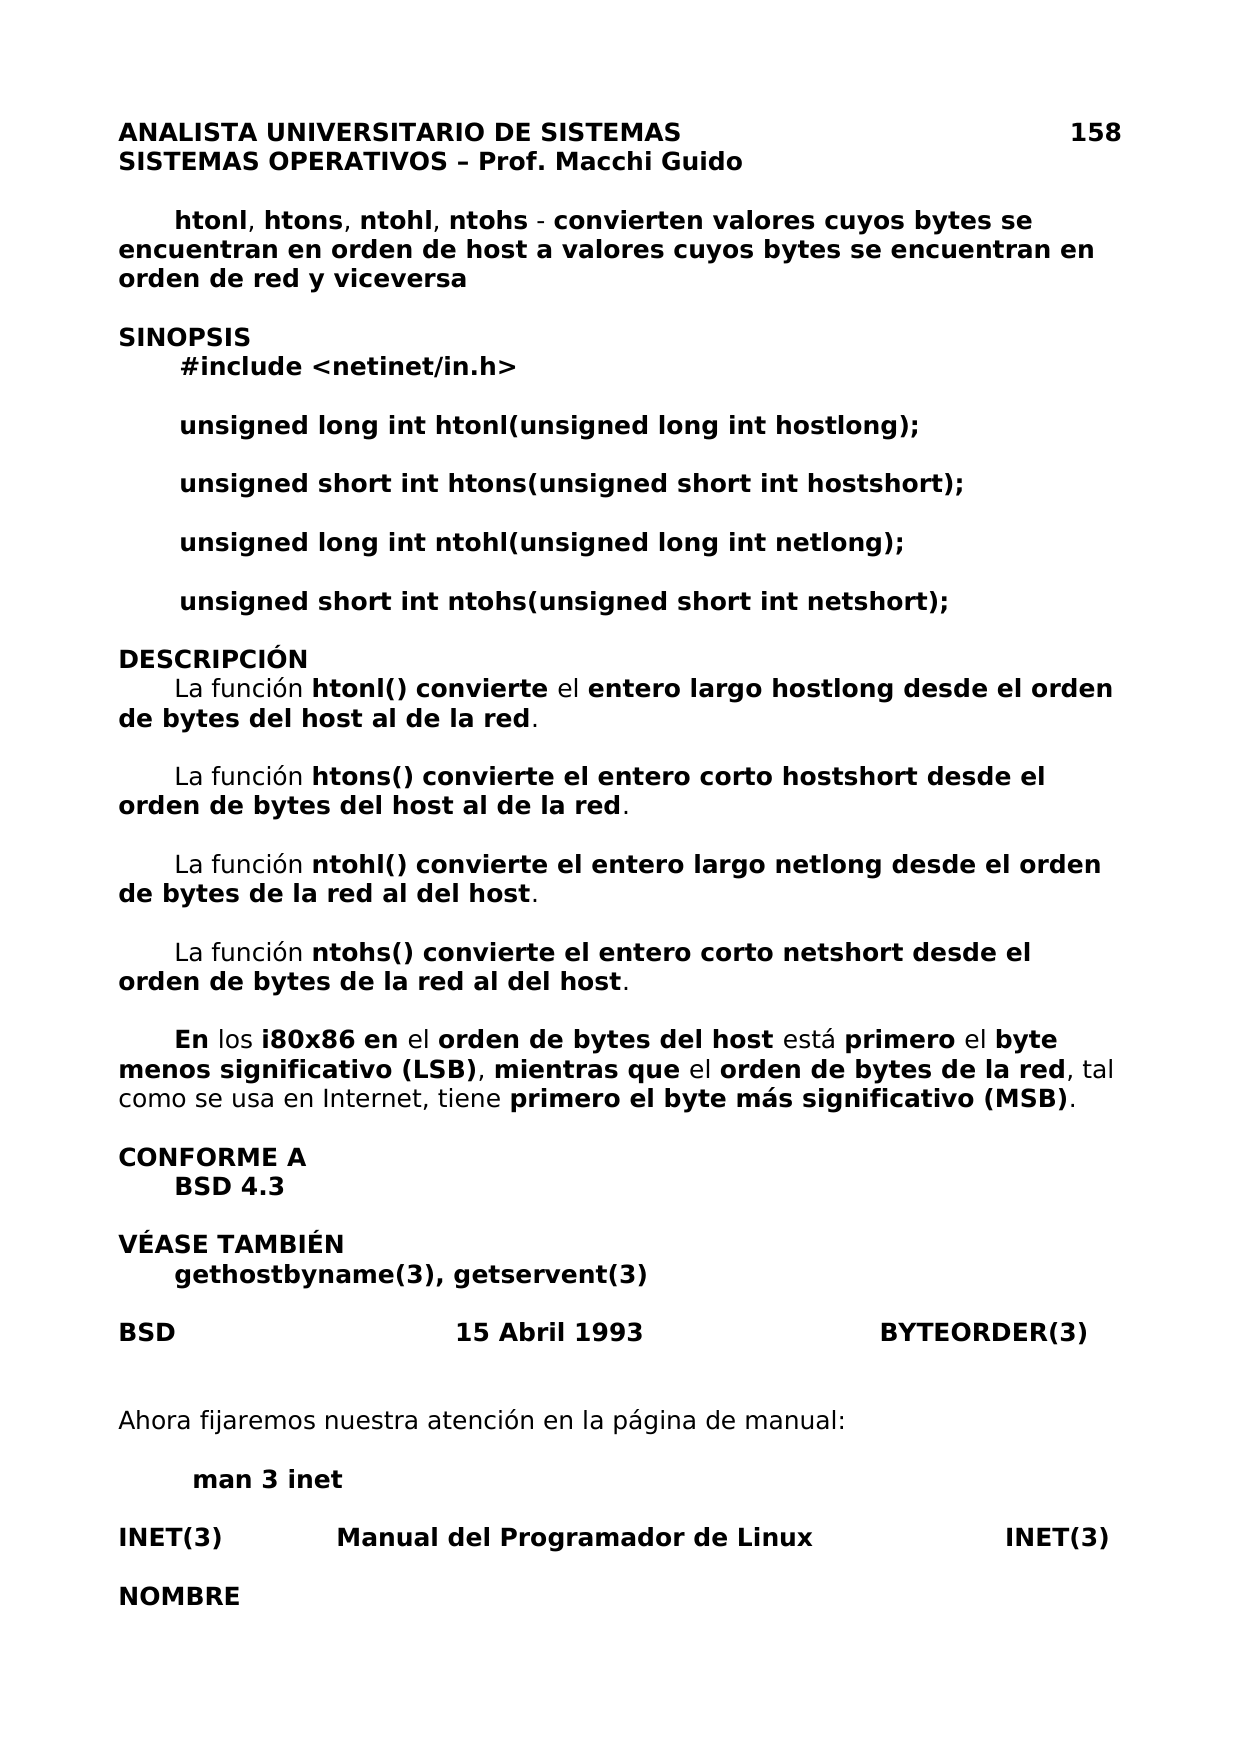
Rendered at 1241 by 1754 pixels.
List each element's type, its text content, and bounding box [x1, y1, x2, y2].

text SINOPSIS [118, 323, 1122, 352]
text VÉASE TAMBIÉN [118, 1231, 1122, 1260]
text La función htonl() convierte el entero largo hostlong desde el orden de bytes del host al de la red. [118, 674, 1122, 733]
text DESCRIPCIÓN [118, 645, 1122, 674]
text man 3 inet [118, 1465, 1122, 1494]
text La función ntohs() convierte el entero corto netshort desde el orden de bytes de la red al del host. [118, 938, 1122, 996]
text La función ntohl() convierte el entero largo netlong desde el orden de bytes de la red al del host. [118, 850, 1122, 909]
text unsigned short int htons(unsigned short int hostshort); [118, 469, 1122, 499]
text unsigned short int ntohs(unsigned short int netshort); [118, 587, 1122, 616]
text Ahora fijaremos nuestra atención en la página de manual: [118, 1406, 1122, 1436]
text htonl, htons, ntohl, ntohs - convierten valores cuyos bytes se encuentran en orden de host a valores cuyos bytes se encuentran en orden de red y viceversa [118, 206, 1122, 294]
text unsigned long int htonl(unsigned long int hostlong); [118, 411, 1122, 440]
text #include <netinet/in.h> [118, 352, 1122, 382]
text INET(3) Manual del Programador de Linux INET(3) [118, 1523, 1122, 1553]
text NOMBRE [118, 1582, 1122, 1611]
text CONFORME A [118, 1143, 1122, 1172]
text BSD 15 Abril 1993 BYTEORDER(3) [118, 1318, 1122, 1348]
text unsigned long int ntohl(unsigned long int netlong); [118, 528, 1122, 557]
text BSD 4.3 [118, 1172, 1122, 1201]
text La función htons() convierte el entero corto hostshort desde el orden de bytes del host al de la red. [118, 762, 1122, 821]
text En los i80x86 en el orden de bytes del host está primero el byte menos significativo (LSB), mientras que el orden de bytes de la red, tal como se usa en Internet, tiene primero el byte más significativo (MSB). [118, 1026, 1122, 1113]
text gethostbyname(3), getservent(3) [118, 1260, 1122, 1289]
